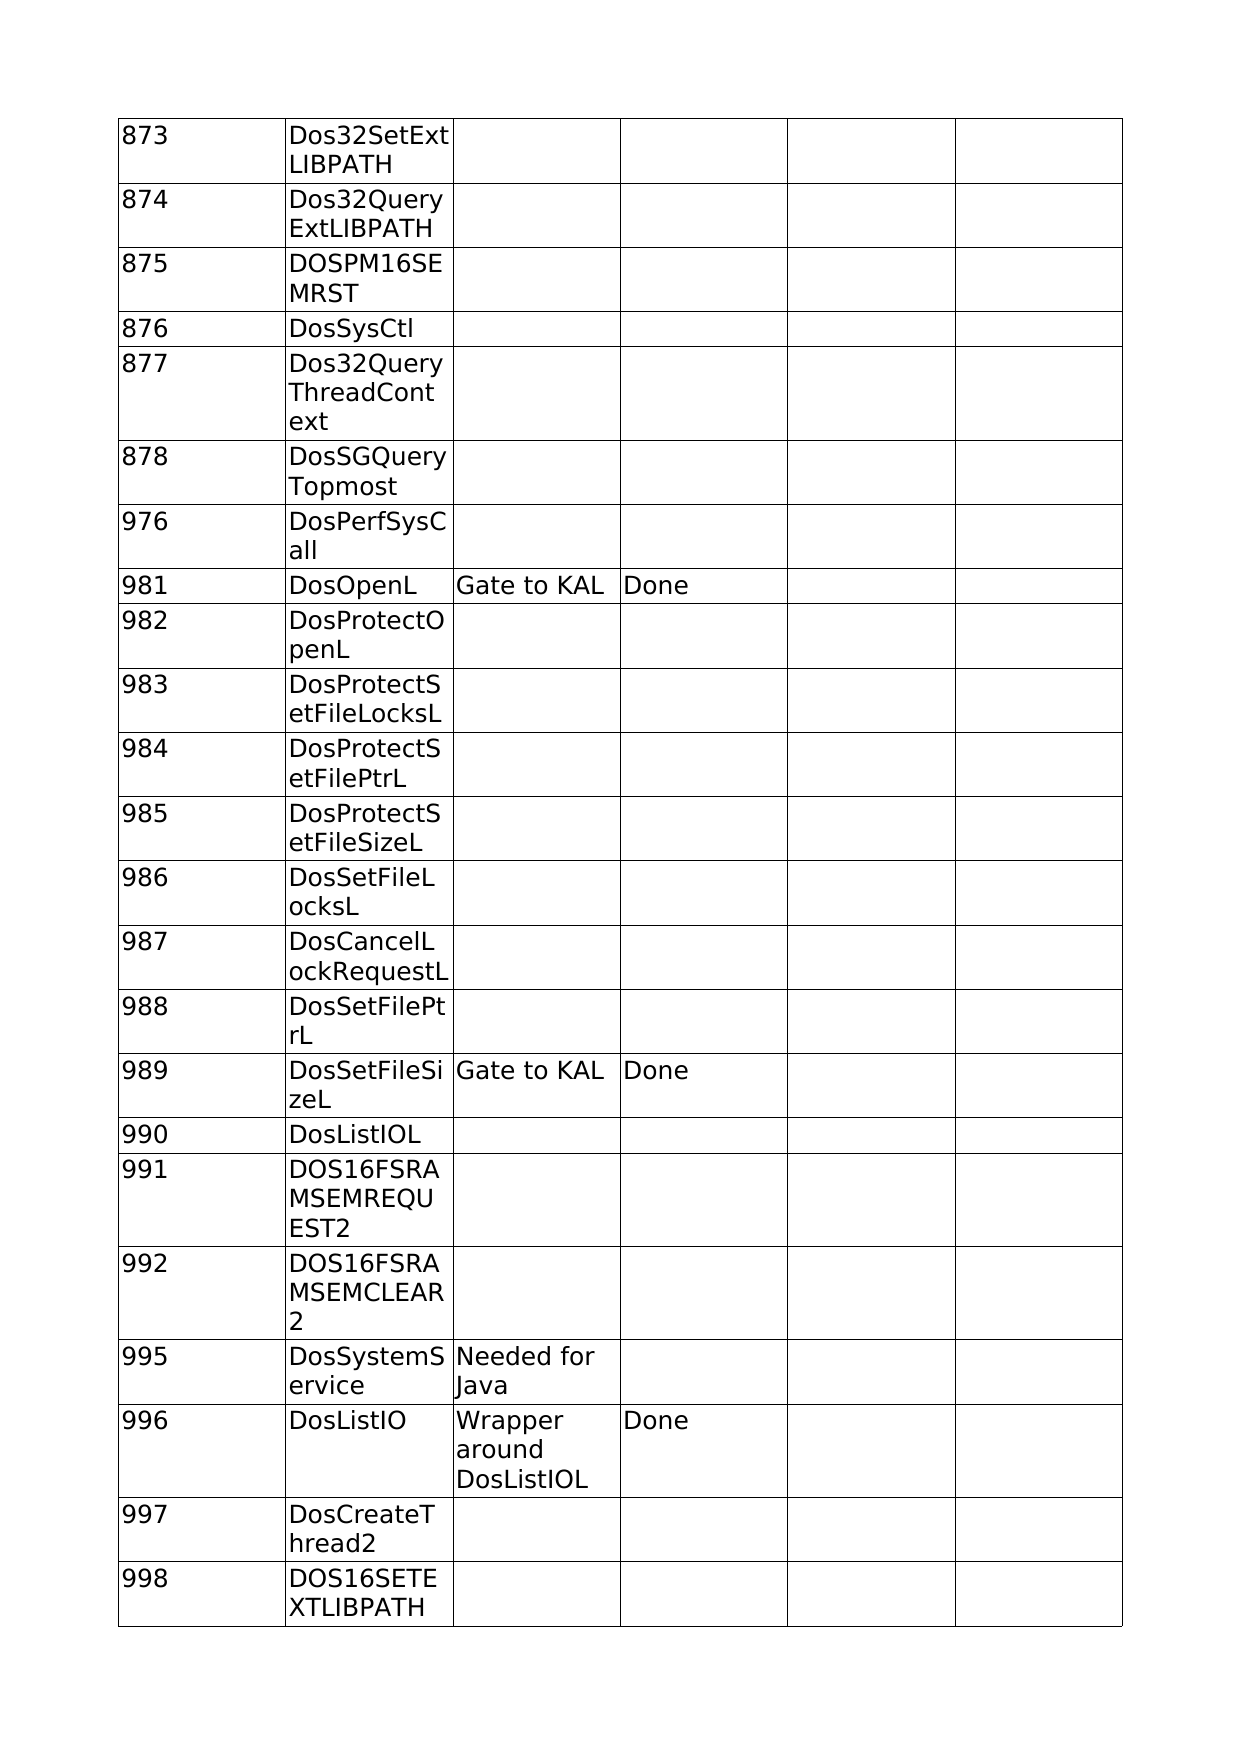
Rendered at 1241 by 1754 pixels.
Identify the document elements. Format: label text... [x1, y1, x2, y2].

table_cell [956, 1498, 1122, 1561]
table_cell [788, 861, 955, 924]
table_cell [621, 733, 787, 796]
table_cell [621, 1562, 787, 1626]
table_cell DosSetFilePtrL [286, 990, 453, 1053]
table_cell [454, 669, 620, 732]
table_cell [621, 861, 787, 924]
table_cell [788, 669, 955, 732]
table_cell 984 [119, 733, 285, 796]
table_cell [956, 1054, 1122, 1117]
table_cell [788, 505, 955, 568]
table_cell DosCancelLockRequestL [286, 926, 453, 989]
table_cell [454, 1154, 620, 1246]
table_cell [621, 1247, 787, 1339]
table_cell DosSGQueryTopmost [286, 441, 453, 504]
table_cell DosSystemService [286, 1340, 453, 1403]
table_cell 873 [119, 119, 285, 182]
table_cell [454, 861, 620, 924]
table_cell 875 [119, 248, 285, 311]
table_cell 989 [119, 1054, 285, 1117]
table_cell [454, 1562, 620, 1626]
table_cell Dos32SetExtLIBPATH [286, 119, 453, 182]
table_cell [454, 347, 620, 439]
table_cell DosSetFileSizeL [286, 1054, 453, 1117]
table_cell [621, 990, 787, 1053]
table_cell DosProtectSetFilePtrL [286, 733, 453, 796]
table_cell 983 [119, 669, 285, 732]
table_cell 992 [119, 1247, 285, 1339]
table_cell [956, 569, 1122, 603]
table_cell DosListIO [286, 1405, 453, 1497]
table_cell [454, 1118, 620, 1152]
table_cell [788, 604, 955, 667]
table_cell [454, 1498, 620, 1561]
table_cell [956, 1405, 1122, 1497]
table_cell [788, 312, 955, 346]
table_cell [454, 926, 620, 989]
table_cell Done [621, 1054, 787, 1117]
table_cell [621, 441, 787, 504]
table_cell 987 [119, 926, 285, 989]
table_cell [956, 669, 1122, 732]
table_cell [454, 604, 620, 667]
table_cell DOS16FSRAMSEMREQUEST2 [286, 1154, 453, 1246]
table_cell DOS16SETEXTLIBPATH [286, 1562, 453, 1626]
table_cell 877 [119, 347, 285, 439]
table_cell [621, 1340, 787, 1403]
table_cell Done [621, 569, 787, 603]
table_cell [956, 248, 1122, 311]
table_cell [621, 669, 787, 732]
table_cell [454, 312, 620, 346]
table_cell [956, 1154, 1122, 1246]
table_cell [956, 1340, 1122, 1403]
table_cell [788, 248, 955, 311]
table_cell [788, 1247, 955, 1339]
table_cell Needed for Java [454, 1340, 620, 1403]
table_cell [621, 248, 787, 311]
table_cell Wrapper around DosListIOL [454, 1405, 620, 1497]
table_cell [621, 1498, 787, 1561]
table_cell [788, 1405, 955, 1497]
table_cell [956, 441, 1122, 504]
table_cell [788, 1118, 955, 1152]
table_cell [454, 990, 620, 1053]
table_cell [788, 119, 955, 182]
table_cell Dos32QueryExtLIBPATH [286, 184, 453, 247]
table_cell DosProtectOpenL [286, 604, 453, 667]
table_cell DOSPM16SEMRST [286, 248, 453, 311]
table_cell [788, 926, 955, 989]
table_cell DosSysCtl [286, 312, 453, 346]
table_cell 986 [119, 861, 285, 924]
table_cell 878 [119, 441, 285, 504]
table_cell 997 [119, 1498, 285, 1561]
table_cell [788, 184, 955, 247]
table_cell [788, 1562, 955, 1626]
table_cell [621, 312, 787, 346]
table_cell 985 [119, 797, 285, 860]
table_cell 990 [119, 1118, 285, 1152]
table_cell [956, 926, 1122, 989]
table_cell [956, 184, 1122, 247]
table_cell [621, 926, 787, 989]
table_cell 988 [119, 990, 285, 1053]
table_cell [454, 248, 620, 311]
table_cell 998 [119, 1562, 285, 1626]
table_cell [788, 1498, 955, 1561]
table_cell [956, 604, 1122, 667]
table_cell [454, 505, 620, 568]
table_cell DosPerfSysCall [286, 505, 453, 568]
table_cell Dos32QueryThreadContext [286, 347, 453, 439]
table_cell 982 [119, 604, 285, 667]
table_cell [788, 797, 955, 860]
table_cell [621, 1154, 787, 1246]
table_cell [788, 733, 955, 796]
table_cell DOS16FSRAMSEMCLEAR2 [286, 1247, 453, 1339]
table_cell [621, 505, 787, 568]
table_cell DosSetFileLocksL [286, 861, 453, 924]
table_cell Gate to KAL [454, 1054, 620, 1117]
table_cell [621, 119, 787, 182]
table_cell [956, 505, 1122, 568]
table_cell [956, 1118, 1122, 1152]
table_cell 996 [119, 1405, 285, 1497]
table_cell [788, 347, 955, 439]
table_cell [956, 347, 1122, 439]
table_cell [454, 184, 620, 247]
table_cell [788, 1154, 955, 1246]
table_cell DosProtectSetFileSizeL [286, 797, 453, 860]
table_cell 876 [119, 312, 285, 346]
table_cell [956, 861, 1122, 924]
table_cell DosCreateThread2 [286, 1498, 453, 1561]
table_cell [454, 797, 620, 860]
table_cell [454, 1247, 620, 1339]
table_cell [788, 990, 955, 1053]
table_cell [956, 312, 1122, 346]
table_cell 976 [119, 505, 285, 568]
table_cell Done [621, 1405, 787, 1497]
table_cell [956, 1562, 1122, 1626]
table_cell [621, 1118, 787, 1152]
table_cell [454, 733, 620, 796]
table_cell Gate to KAL [454, 569, 620, 603]
table_cell [956, 733, 1122, 796]
table_cell [621, 797, 787, 860]
table_cell 981 [119, 569, 285, 603]
table_cell [956, 990, 1122, 1053]
table_cell 995 [119, 1340, 285, 1403]
table_cell 874 [119, 184, 285, 247]
table_cell DosProtectSetFileLocksL [286, 669, 453, 732]
table_cell [956, 797, 1122, 860]
table_cell [621, 604, 787, 667]
table_cell [621, 347, 787, 439]
table_cell [454, 441, 620, 504]
table_cell [788, 441, 955, 504]
table_cell [956, 119, 1122, 182]
table_cell DosListIOL [286, 1118, 453, 1152]
table_cell [454, 119, 620, 182]
table_cell 991 [119, 1154, 285, 1246]
table_cell [788, 569, 955, 603]
table_cell [788, 1054, 955, 1117]
table_cell [956, 1247, 1122, 1339]
table_cell DosOpenL [286, 569, 453, 603]
table_cell [788, 1340, 955, 1403]
table_cell [621, 184, 787, 247]
